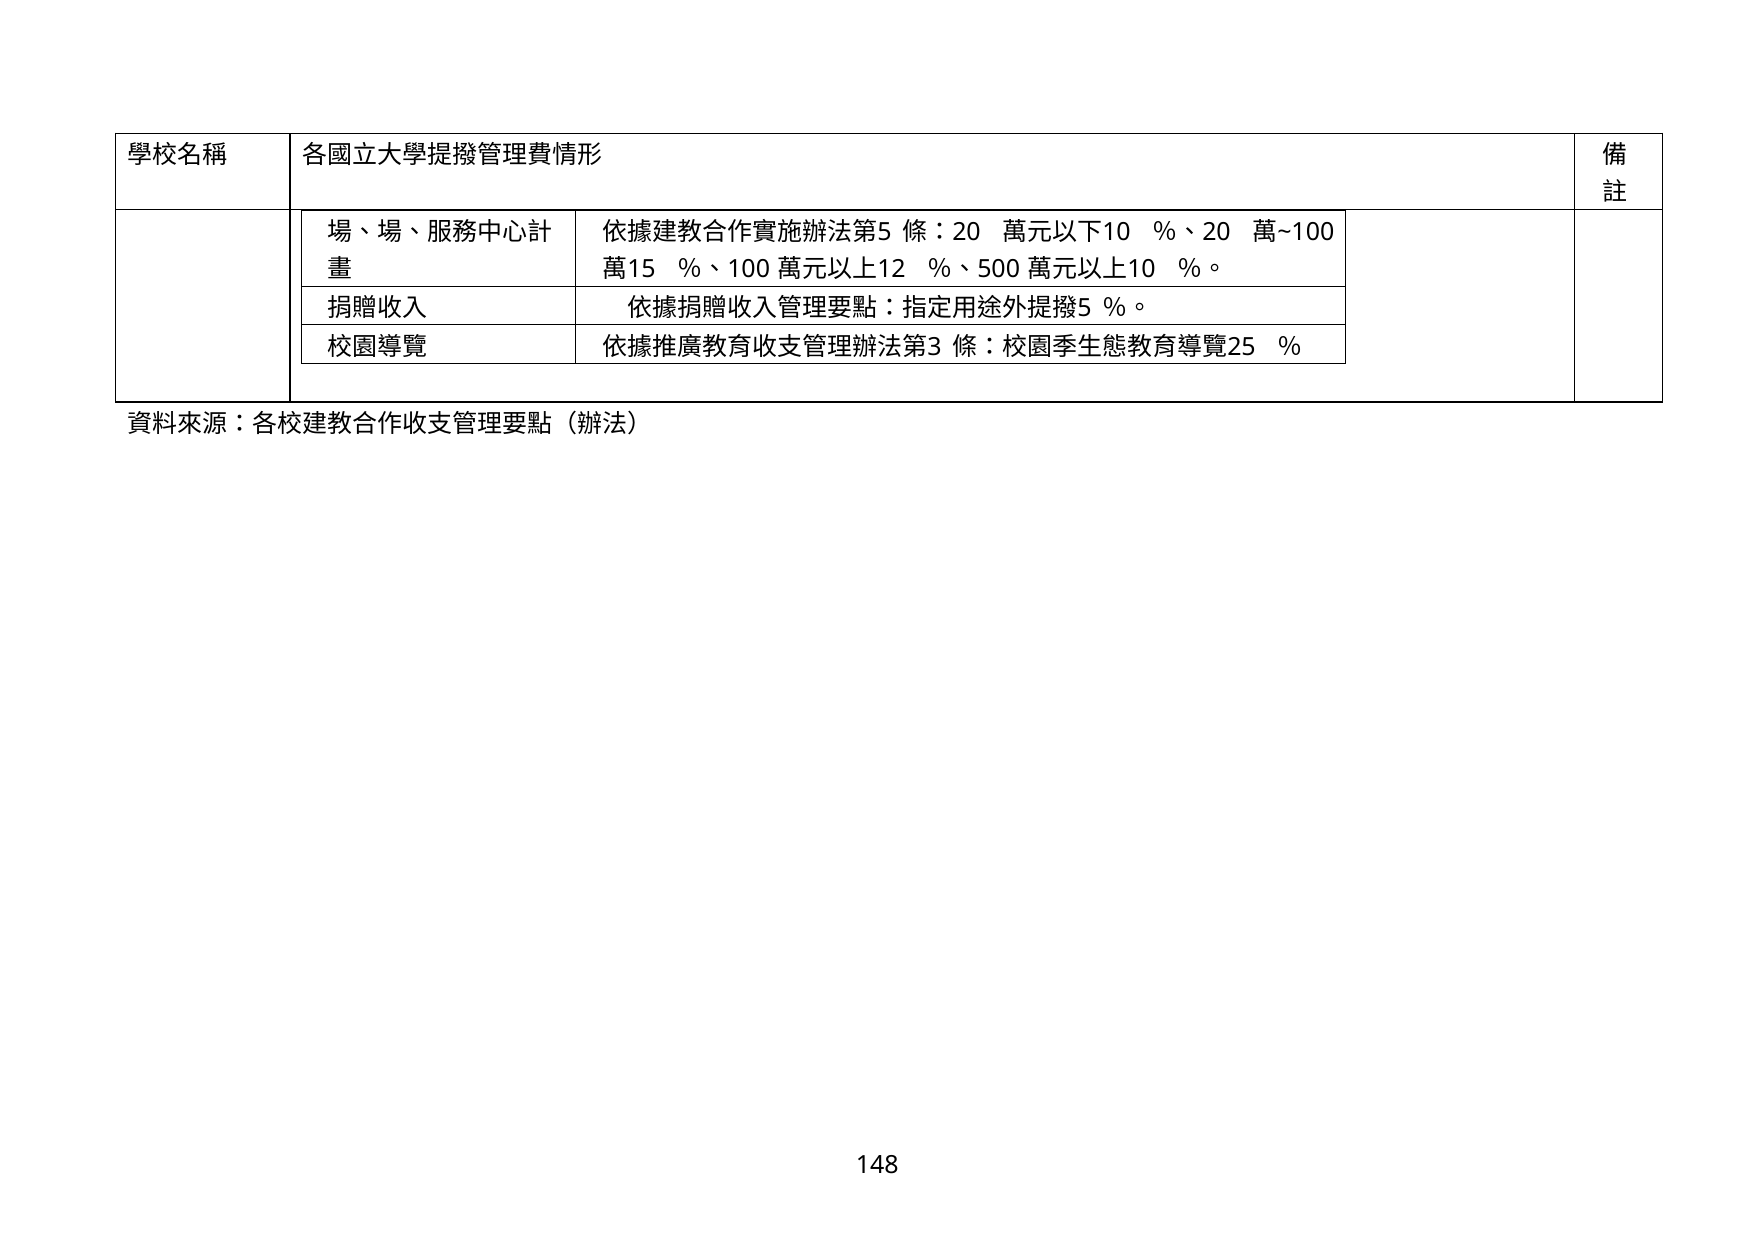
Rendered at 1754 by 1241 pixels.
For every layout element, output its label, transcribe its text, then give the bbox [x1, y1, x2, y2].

table_cell 依據建教合作實施辦法第5條：20萬元以下10％、20萬~100萬15％、100萬元以上12％、500萬元以上10％。 [576, 211, 1345, 286]
table_header 各國立大學提撥管理費情形 [291, 134, 1574, 209]
text 資料來源：各校建教合作收支管理要點（辦法） [127, 403, 1627, 440]
table_cell 依據推廣教育收支管理辦法第3條：校園季生態教育導覽25％ [576, 325, 1345, 363]
table_cell [1575, 210, 1662, 401]
table_cell 場、場、服務中心計畫 [302, 211, 575, 286]
table_cell [291, 210, 1574, 401]
table_cell [116, 210, 289, 401]
table_cell 捐贈收入 [302, 287, 575, 324]
table_header 學校名稱 [116, 134, 289, 209]
table_cell 依據捐贈收入管理要點：指定用途外提撥5％。 [576, 287, 1345, 324]
table_header 備註 [1575, 134, 1662, 209]
table_cell 校園導覽 [302, 325, 575, 363]
